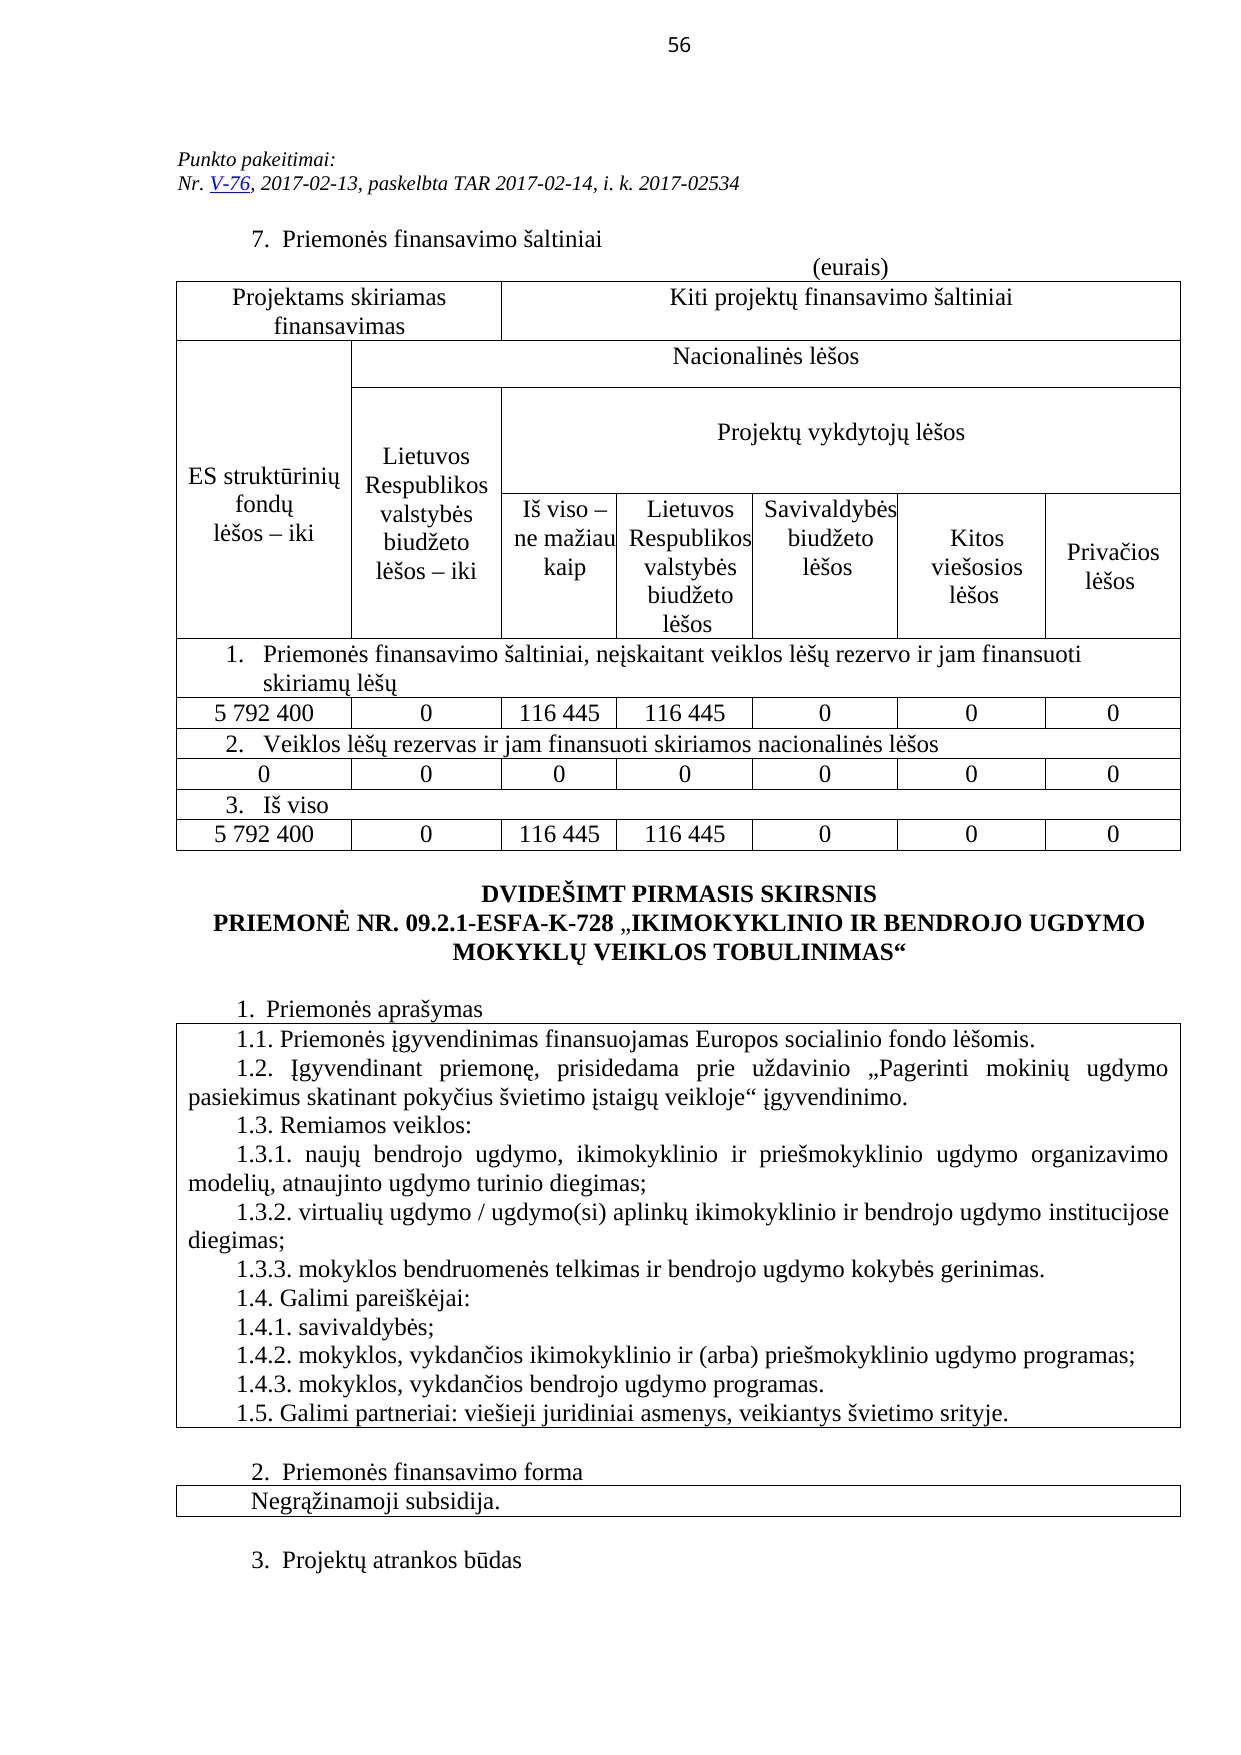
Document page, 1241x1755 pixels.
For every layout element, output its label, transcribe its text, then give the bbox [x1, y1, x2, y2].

table_cell 0 [502, 759, 616, 789]
text DVIDEŠIMT PIRMASIS SKIRSNIS [177, 879, 1181, 908]
table_cell Privačios lėšos [1046, 494, 1180, 638]
table_cell 1.3. Remiamos veiklos: 1.3.1. naujų bendrojo ugdymo, ikimokyklinio ir priešmokyklinio ugdymo organizavimo modelių, atnaujinto ugdymo turinio diegimas; 1.3.2. virtualių ugdymo / ugdymo(si) aplinkų ikimokyklinio ir bendrojo ugdymo institucijose diegimas; 1.3.3. mokyklos bendruomenės telkimas ir bendrojo ugdymo kokybės gerinimas. [177, 1111, 1180, 1283]
table_cell 0 [617, 759, 752, 789]
table_cell 0 [898, 698, 1045, 728]
table_cell 0 [352, 820, 501, 850]
table_cell 1.5. Galimi partneriai: viešieji juridiniai asmenys, veikiantys švietimo srityje. [177, 1398, 1180, 1427]
table_header Kiti projektų finansavimo šaltiniai [502, 282, 1180, 340]
table_cell Kitos viešosios lėšos [898, 494, 1045, 638]
table_cell 3. Iš viso [177, 790, 1180, 818]
table_cell 116 445 [617, 820, 752, 850]
text 7. Priemonės finansavimo šaltiniai [251, 224, 1181, 252]
table_cell 116 445 [502, 820, 616, 850]
table_header Negrąžinamoji subsidija. [177, 1486, 1180, 1516]
table_cell 0 [1046, 698, 1180, 728]
table_cell 0 [352, 759, 501, 789]
table_cell Iš viso – ne mažiau kaip [502, 494, 616, 638]
text 1. Priemonės aprašymas [236, 994, 1181, 1023]
text PRIEMONĖ NR. 09.2.1-ESFA-K-728 „IKIMOKYKLINIO IR BENDROJO UGDYMO MOKYKLŲ VEIKLOS TOBULINIMAS“ [177, 908, 1181, 966]
table_cell 116 445 [617, 698, 752, 728]
table_cell 0 [177, 759, 351, 789]
text Nr. V-76, 2017-02-13, paskelbta TAR 2017-02-14, i. k. 2017-02534 [177, 171, 1181, 195]
table_cell 5 792 400 [177, 698, 351, 728]
table_cell 0 [753, 759, 897, 789]
table_cell 1. Priemonės finansavimo šaltiniai, neįskaitant veiklos lėšų rezervo ir jam finansuoti skiriamų lėšų [177, 639, 1180, 697]
table_cell 0 [352, 698, 501, 728]
text Punkto pakeitimai: [177, 147, 1181, 171]
table_cell Nacionalinės lėšos [352, 341, 1180, 387]
table_cell 2. Veiklos lėšų rezervas ir jam finansuoti skiriamos nacionalinės lėšos [177, 729, 1180, 758]
table_cell 0 [898, 759, 1045, 789]
table_cell Lietuvos Respublikos valstybės biudžeto lėšos [617, 494, 752, 638]
table_cell Savivaldybės biudžeto lėšos [753, 494, 897, 638]
table_header 1.1. Priemonės įgyvendinimas finansuojamas Europos socialinio fondo lėšomis. [177, 1024, 1180, 1053]
table_cell 0 [1046, 759, 1180, 789]
table_cell Lietuvos Respublikos valstybės biudžeto lėšos – iki [352, 388, 501, 638]
text (eurais) [177, 252, 904, 281]
table_cell 0 [898, 820, 1045, 850]
table_header Projektams skiriamas finansavimas [177, 282, 501, 340]
table_cell 0 [1046, 820, 1180, 850]
table_cell 5 792 400 [177, 820, 351, 850]
table_cell 1.4. Galimi pareiškėjai: 1.4.1. savivaldybės; 1.4.2. mokyklos, vykdančios ikimokyklinio ir (arba) priešmokyklinio ugdymo programas; 1.4.3. mokyklos, vykdančios bendrojo ugdymo programas. [177, 1283, 1180, 1398]
table_cell Projektų vykdytojų lėšos [502, 388, 1180, 493]
table_cell 0 [753, 820, 897, 850]
text 3. Projektų atrankos būdas [251, 1545, 1181, 1574]
table_cell 116 445 [502, 698, 616, 728]
table_cell ES struktūrinių fondų lėšos – iki [177, 341, 351, 638]
table_cell 1.2. Įgyvendinant priemonę, prisidedama prie uždavinio „Pagerinti mokinių ugdymo pasiekimus skatinant pokyčius švietimo įstaigų veikloje“ įgyvendinimo. [177, 1053, 1180, 1111]
table_cell 0 [753, 698, 897, 728]
text 2. Priemonės finansavimo forma [251, 1457, 1181, 1485]
